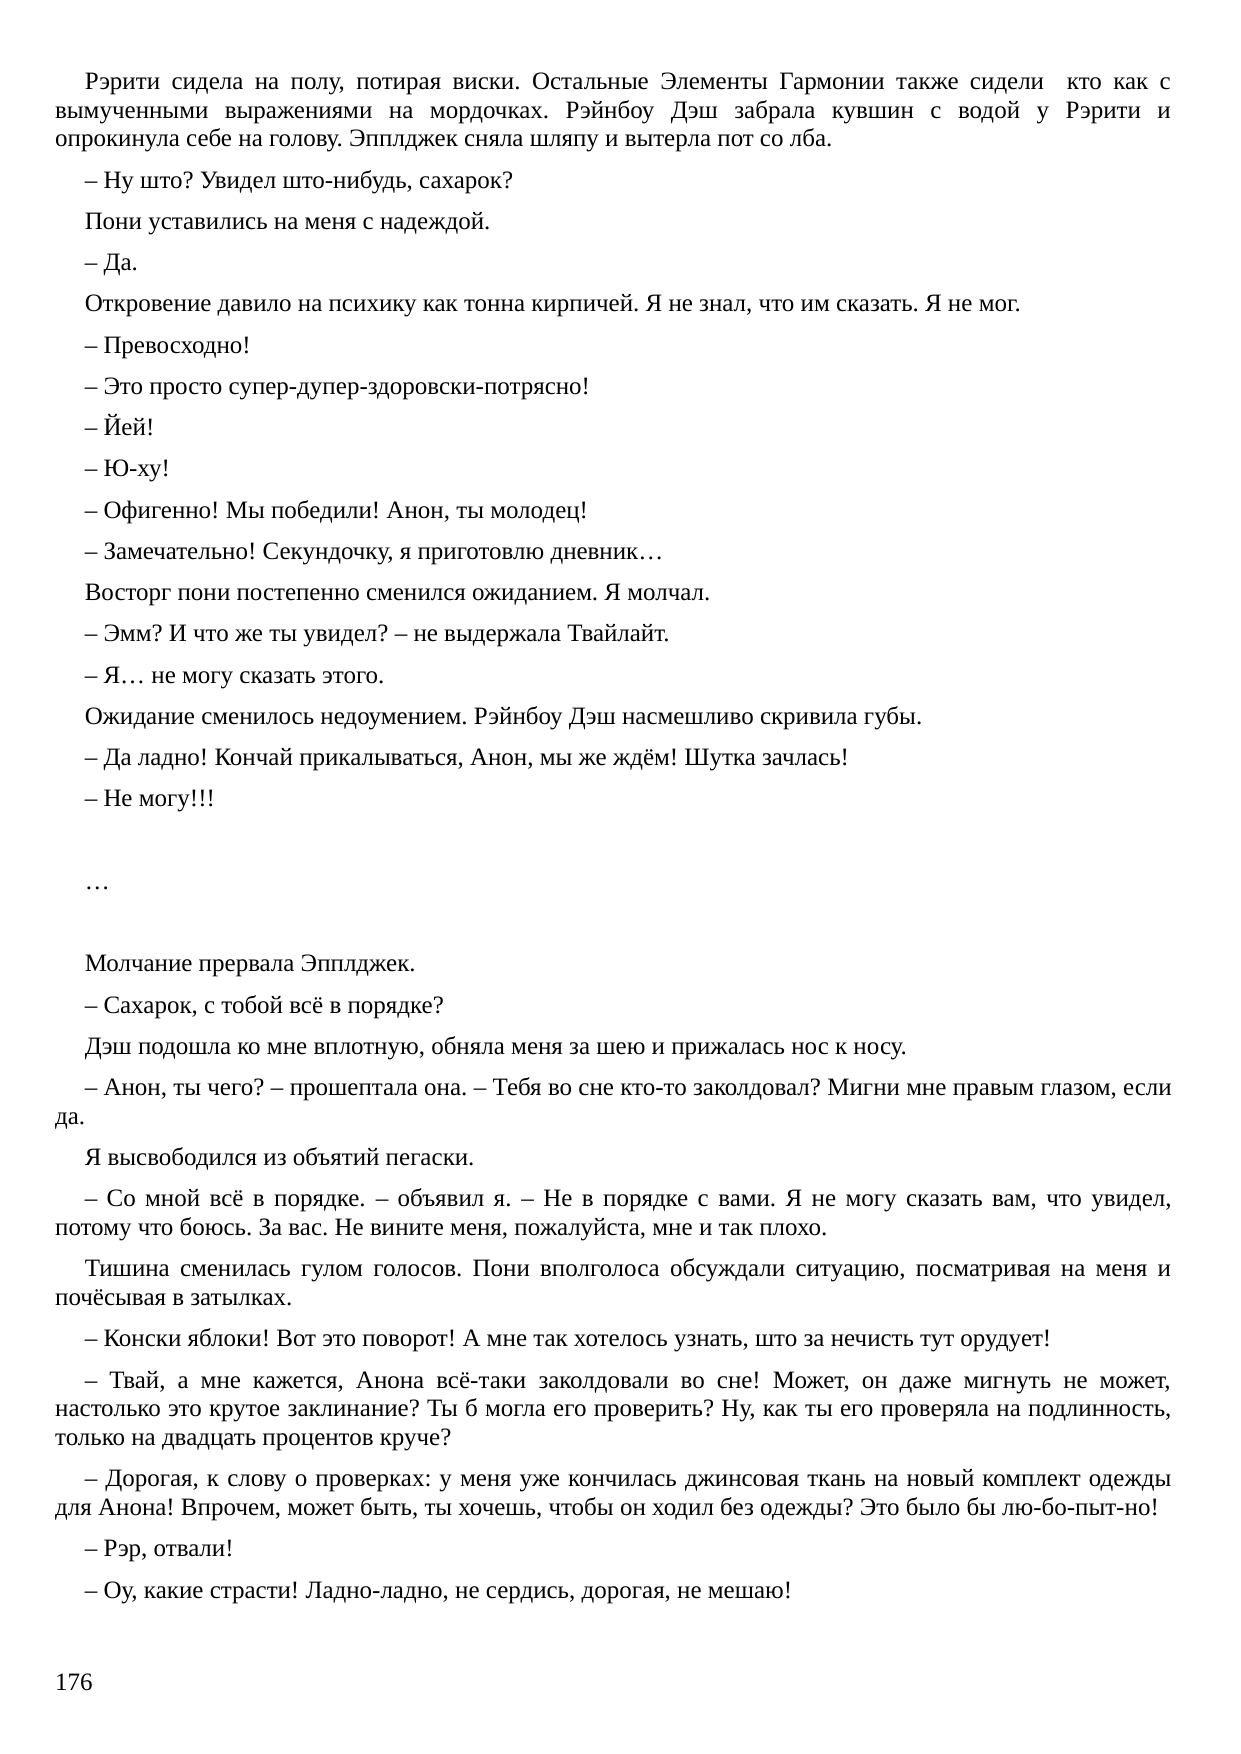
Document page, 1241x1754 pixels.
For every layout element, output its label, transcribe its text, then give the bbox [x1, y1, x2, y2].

text – Офигенно! Мы победили! Анон, ты молодец! [55, 495, 1173, 523]
text – Рэр, отвали! [55, 1533, 1173, 1562]
text – Это просто супер-дупер-здоровски-потрясно! [55, 371, 1173, 400]
text … [55, 866, 1173, 895]
text – Со мной всё в порядке. – объявил я. – Не в порядке с вами. Я не могу сказать вам, что увидел, потому что боюсь. За вас. Не вините меня, пожалуйста, мне и так плохо. [55, 1183, 1173, 1241]
text – Превосходно! [55, 330, 1173, 358]
text Пони уставились на меня с надеждой. [55, 206, 1173, 235]
text – Конски яблоки! Вот это поворот! А мне так хотелось узнать, што за нечисть тут орудует! [55, 1323, 1173, 1352]
text – Да ладно! Кончай прикалываться, Анон, мы же ждём! Шутка зачлась! [55, 742, 1173, 771]
text – Не могу!!! [55, 783, 1173, 812]
text – Оу, какие страсти! Ладно-ладно, не сердись, дорогая, не мешаю! [55, 1575, 1173, 1603]
text Молчание прервала Эпплджек. [55, 948, 1173, 977]
text – Ю-ху! [55, 453, 1173, 482]
text Откровение давило на психику как тонна кирпичей. Я не знал, что им сказать. Я не мог. [55, 288, 1173, 317]
text Ожидание сменилось недоумением. Рэйнбоу Дэш насмешливо скривила губы. [55, 701, 1173, 730]
text – Замечательно! Секундочку, я приготовлю дневник… [55, 536, 1173, 565]
text Восторг пони постепенно сменился ожиданием. Я молчал. [55, 577, 1173, 606]
text Тишина сменилась гулом голосов. Пони вполголоса обсуждали ситуацию, посматривая на меня и почёсывая в затылках. [55, 1253, 1173, 1311]
text – Эмм? И что же ты увидел? – не выдержала Твайлайт. [55, 618, 1173, 647]
text – Дорогая, к слову о проверках: у меня уже кончилась джинсовая ткань на новый комплект одежды для Анона! Впрочем, может быть, ты хочешь, чтобы он ходил без одежды? Это было бы лю-бо-пыт-но! [55, 1463, 1173, 1521]
text Я высвободился из объятий пегаски. [55, 1142, 1173, 1171]
text – Сахарок, с тобой всё в порядке? [55, 990, 1173, 1018]
text Рэрити сидела на полу, потирая виски. Остальные Элементы Гармонии также сидели кто как с вымученными выражениями на мордочках. Рэйнбоу Дэш забрала кувшин с водой у Рэрити и опрокинула себе на голову. Эпплджек сняла шляпу и вытерла пот со лба. [55, 66, 1173, 152]
text – Да. [55, 247, 1173, 276]
text – Ну што? Увидел што-нибудь, сахарок? [55, 165, 1173, 193]
text Дэш подошла ко мне вплотную, обняла меня за шею и прижалась нос к носу. [55, 1031, 1173, 1060]
text – Я… не могу сказать этого. [55, 660, 1173, 688]
text – Йей! [55, 412, 1173, 441]
text – Твай, а мне кажется, Анона всё-таки заколдовали во сне! Может, он даже мигнуть не может, настолько это крутое заклинание? Ты б могла его проверить? Ну, как ты его проверяла на подлинность, только на двадцать процентов круче? [55, 1365, 1173, 1451]
text – Анон, ты чего? – прошептала она. – Тебя во сне кто-то заколдовал? Мигни мне правым глазом, если да. [55, 1072, 1173, 1130]
